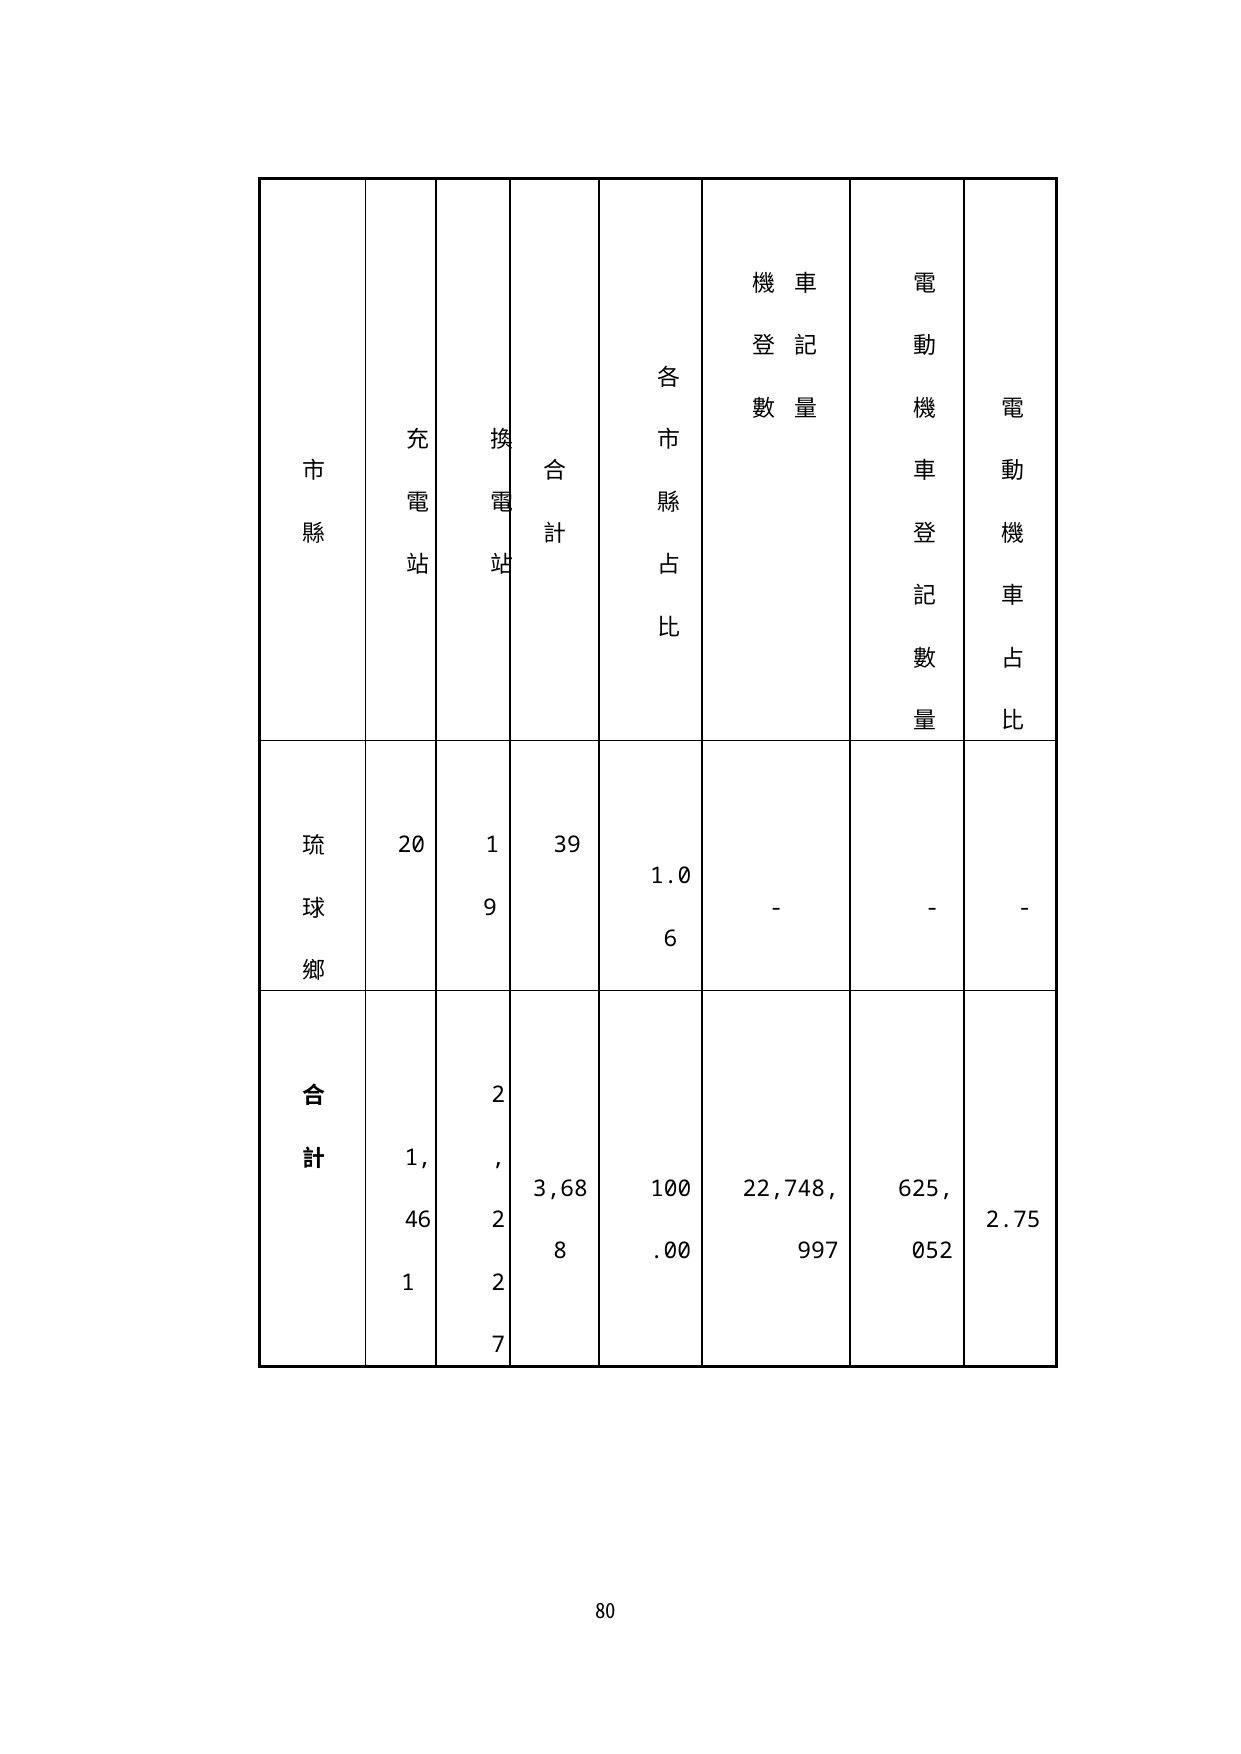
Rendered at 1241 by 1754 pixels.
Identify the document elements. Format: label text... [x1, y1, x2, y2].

table_header 各市縣占比 [600, 180, 701, 740]
table_cell 100.00 [600, 991, 701, 1365]
table_header 換電站 [437, 180, 509, 740]
table_cell 625,052 [851, 991, 963, 1365]
table_cell 2,227 [437, 991, 509, 1365]
table_cell 39 [511, 741, 598, 990]
table_cell 20 [366, 741, 435, 990]
table_header 市縣 [261, 180, 365, 740]
table_header 電動機車占比 [965, 180, 1055, 740]
table_header 機車登記 數量 [703, 180, 849, 740]
table_cell 1.06 [600, 741, 701, 990]
table_header 合計 [511, 180, 598, 740]
table_cell 琉球鄉 [261, 741, 365, 990]
table_cell 22,748,997 [703, 991, 849, 1365]
table_cell - [965, 741, 1055, 990]
table_cell 19 [437, 741, 509, 990]
table_cell 1,461 [366, 991, 435, 1365]
table_cell - [851, 741, 963, 990]
table_cell 3,688 [511, 991, 598, 1365]
table_header 充電站 [366, 180, 435, 740]
table_header 電動機車登記數量 [851, 180, 963, 740]
table_cell 合計 [261, 991, 365, 1365]
table_cell - [703, 741, 849, 990]
table_cell 2.75 [965, 991, 1055, 1365]
